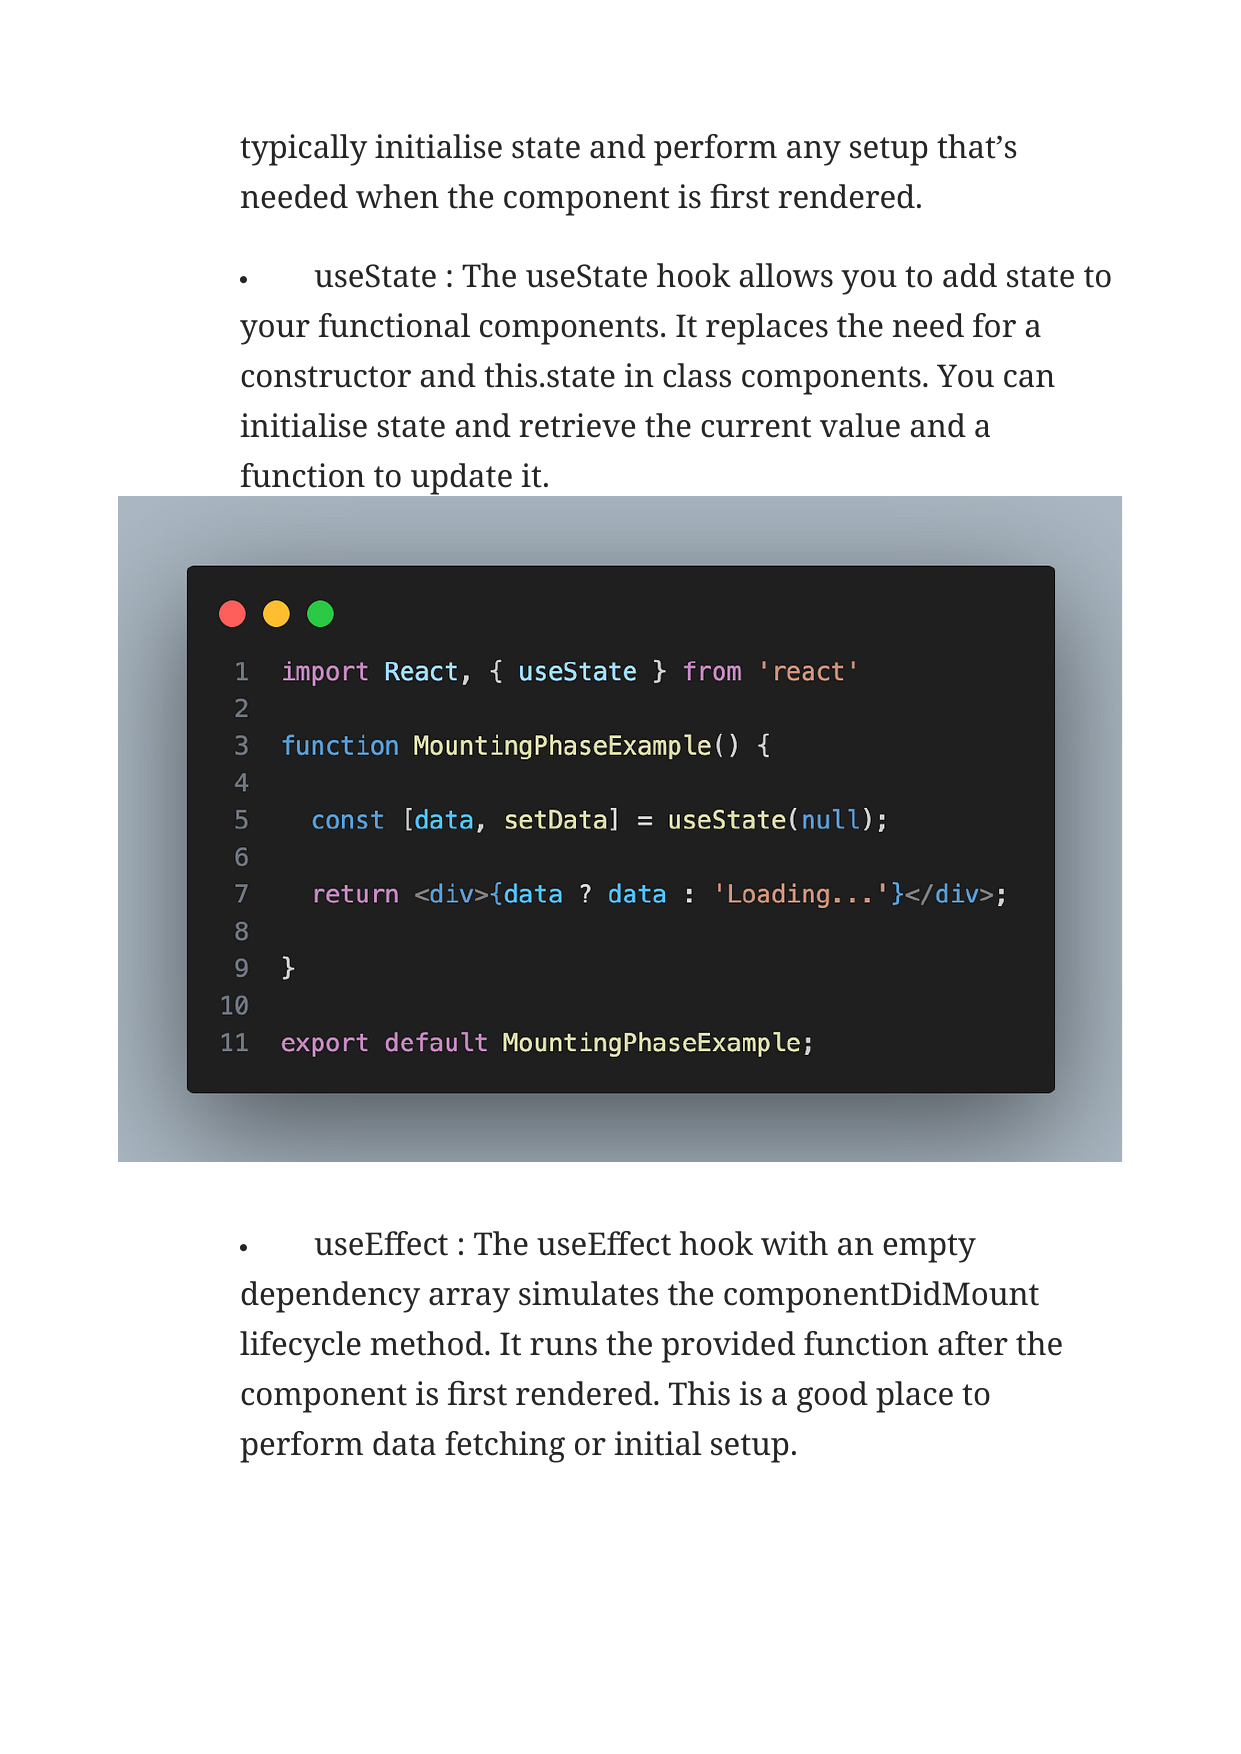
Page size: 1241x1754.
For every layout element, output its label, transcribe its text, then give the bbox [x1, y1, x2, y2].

list useState : The useState hook allows you to add state to your functional components. It replaces the need for a constructor and this.state in class components. You can initialise state and retrieve the current value and a function to update it. [240, 247, 1122, 496]
list typically initialise state and perform any setup that’s needed when the component is first rendered. [240, 118, 1122, 218]
list useEffect : The useEffect hook with an empty dependency array simulates the componentDidMount lifecycle method. It runs the provided function after the component is first rendered. This is a good place to perform data fetching or initial setup. [240, 1215, 1122, 1465]
